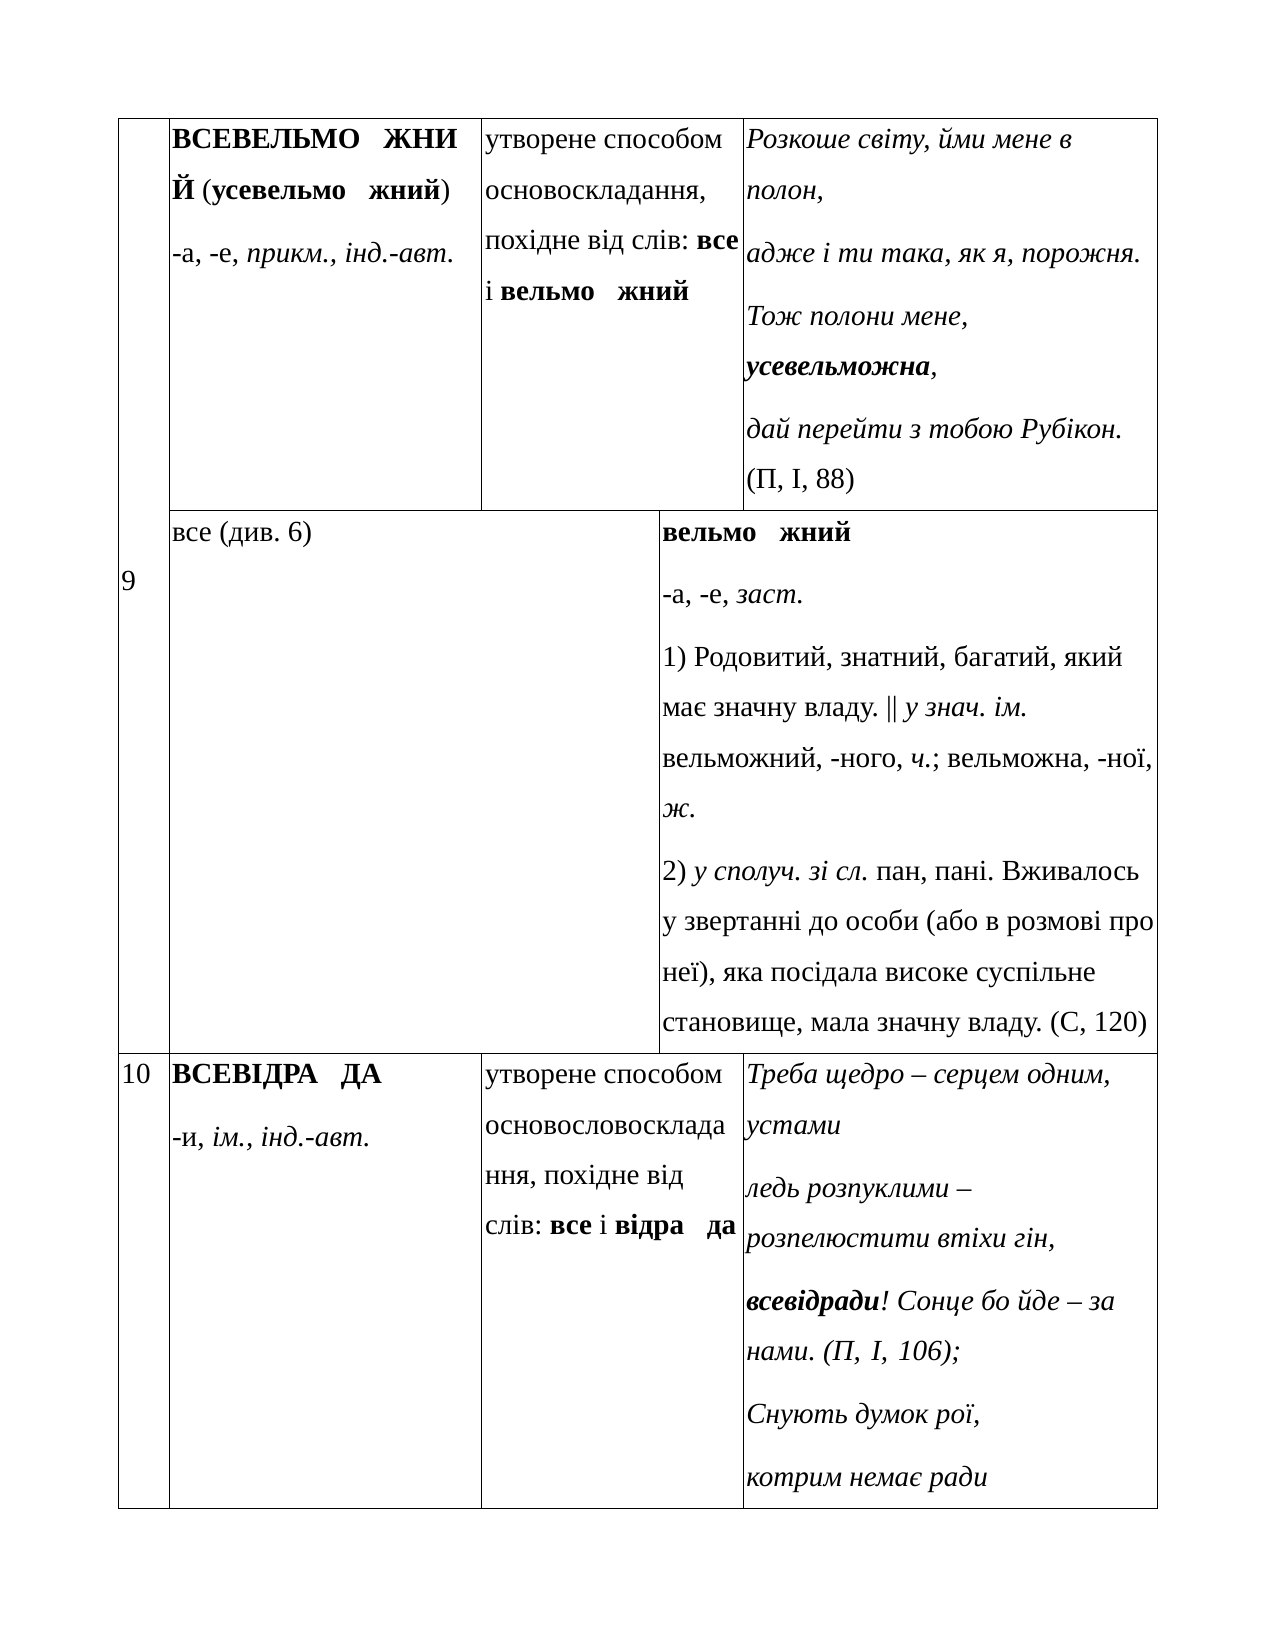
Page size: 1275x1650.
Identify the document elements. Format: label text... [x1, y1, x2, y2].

table_cell Треба щедро – серцем одним, устами ледь розпуклими – розпелюстити втіхи гін, всевідради! Сонце бо йде – за нами. (П, І, 106); Снують думок рої, котрим немає ради [744, 1054, 1157, 1508]
table_cell ВсевідрАда -и, ім., інд.-авт. [170, 1054, 481, 1508]
table_cell все (див. 6) [170, 511, 659, 1053]
table_cell 9 [119, 119, 169, 1053]
table_cell 10 [119, 1054, 169, 1508]
table_cell вельможний -а, -е, заст. 1) Родовитий, знатний, багатий, який має значну владу. || у знач. ім. вельможний, -ного, ч.; вельможна, -ної, ж. 2) у сполуч. зі сл. пан, пані. Вживалось у звертанні до особи (або в розмові про неї), яка посідала високе суспільне становище, мала значну владу. (С, 120) [660, 511, 1157, 1053]
table_cell Розкоше світу, йми мене в полон, адже і ти така, як я, порожня. Тож полони мене, усевельможна, дай перейти з тобою Рубікон. (П, І, 88) [744, 119, 1157, 510]
table_cell утворене способом основословоскладання, похідне від слів: все і відрада [482, 1054, 743, 1508]
table_cell ВсевельмОжний (усевельможний) -а, -е, прикм., інд.-авт. [170, 119, 481, 510]
table_cell утворене способом основоскладання, похідне від слів: все і вельможний [482, 119, 743, 510]
